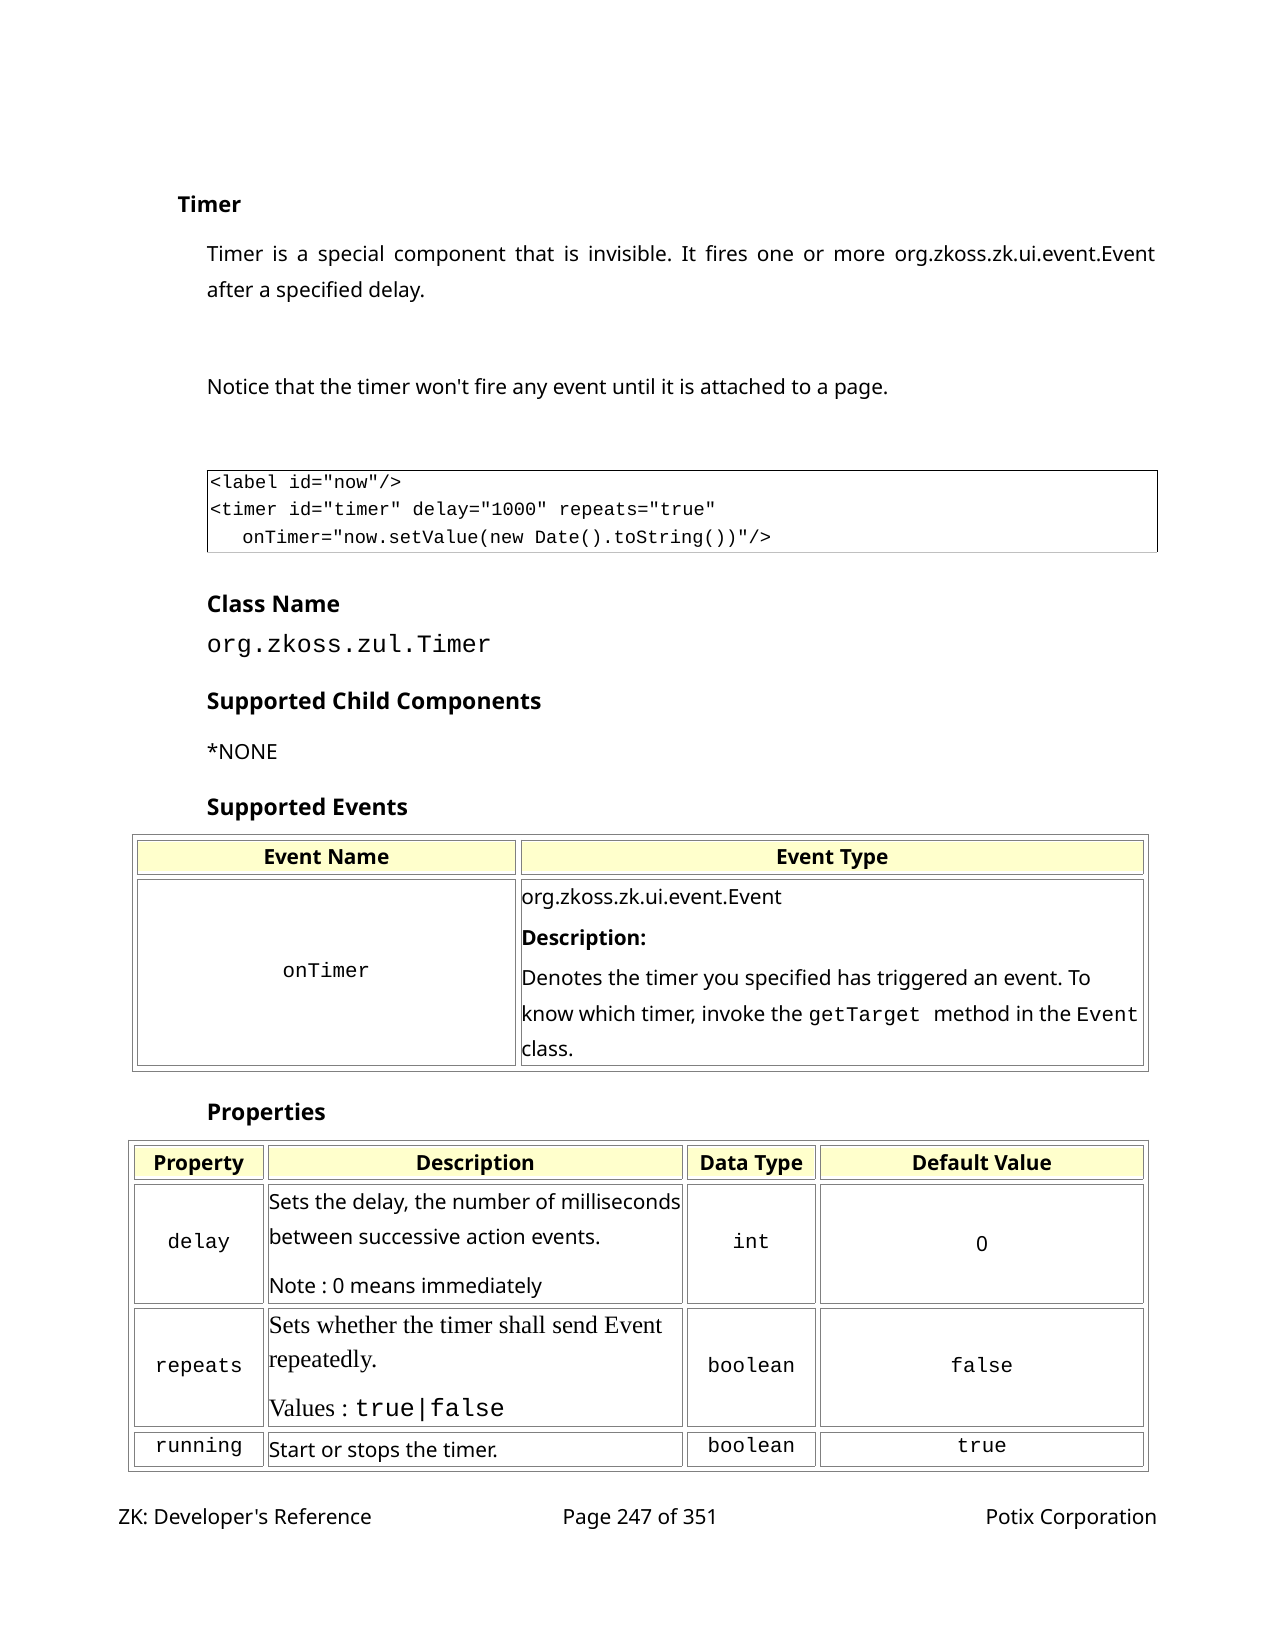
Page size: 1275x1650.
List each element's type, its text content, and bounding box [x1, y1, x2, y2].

text <label id="now"/> [208, 471, 1157, 494]
table_header Default Value [818, 1141, 1146, 1179]
table_header Event Type [518, 835, 1146, 874]
table_cell boolean [685, 1303, 817, 1426]
table_cell boolean [685, 1426, 817, 1466]
table_cell delay [131, 1179, 266, 1302]
text *NONE [207, 737, 1157, 765]
table_cell int [685, 1179, 817, 1302]
subtitle Timer [177, 189, 1157, 219]
table_header Description [266, 1141, 685, 1179]
subtitle Supported Child Components [207, 685, 1157, 717]
table_header Event Name [134, 835, 518, 874]
text org.zkoss.zul.Timer [207, 632, 1157, 660]
text onTimer="now.setValue(new Date().toString())"/> [208, 524, 1157, 552]
table_cell 0 [818, 1179, 1146, 1302]
table_cell onTimer [134, 874, 518, 1065]
table_cell repeats [131, 1303, 266, 1426]
subtitle Properties [207, 1096, 1157, 1127]
text <timer id="timer" delay="1000" repeats="true" [208, 497, 1157, 522]
table_cell Sets the delay, the number of milliseconds between successive action events. Note : 0 means immediately [266, 1179, 685, 1302]
text Notice that the timer won't fire any event until it is attached to a page. [207, 372, 1157, 401]
table_cell true [818, 1426, 1146, 1466]
table_cell running [131, 1426, 266, 1466]
table_cell org.zkoss.zk.ui.event.Event Description: Denotes the timer you specified has triggered an event. To know which timer, invoke the getTarget method in the Event class. [518, 874, 1146, 1065]
table_header Data Type [685, 1141, 817, 1179]
table_header Property [131, 1141, 266, 1179]
text Timer is a special component that is invisible. It fires one or more org.zkoss.zk.ui.event.Event after a specified delay. [207, 239, 1157, 303]
subtitle Class Name [207, 588, 1157, 620]
subtitle Supported Events [207, 790, 1157, 822]
table_cell Sets whether the timer shall send Event repeatedly. Values : true|false [266, 1303, 685, 1426]
table_cell Start or stops the timer. [266, 1426, 685, 1466]
table_cell false [818, 1303, 1146, 1426]
